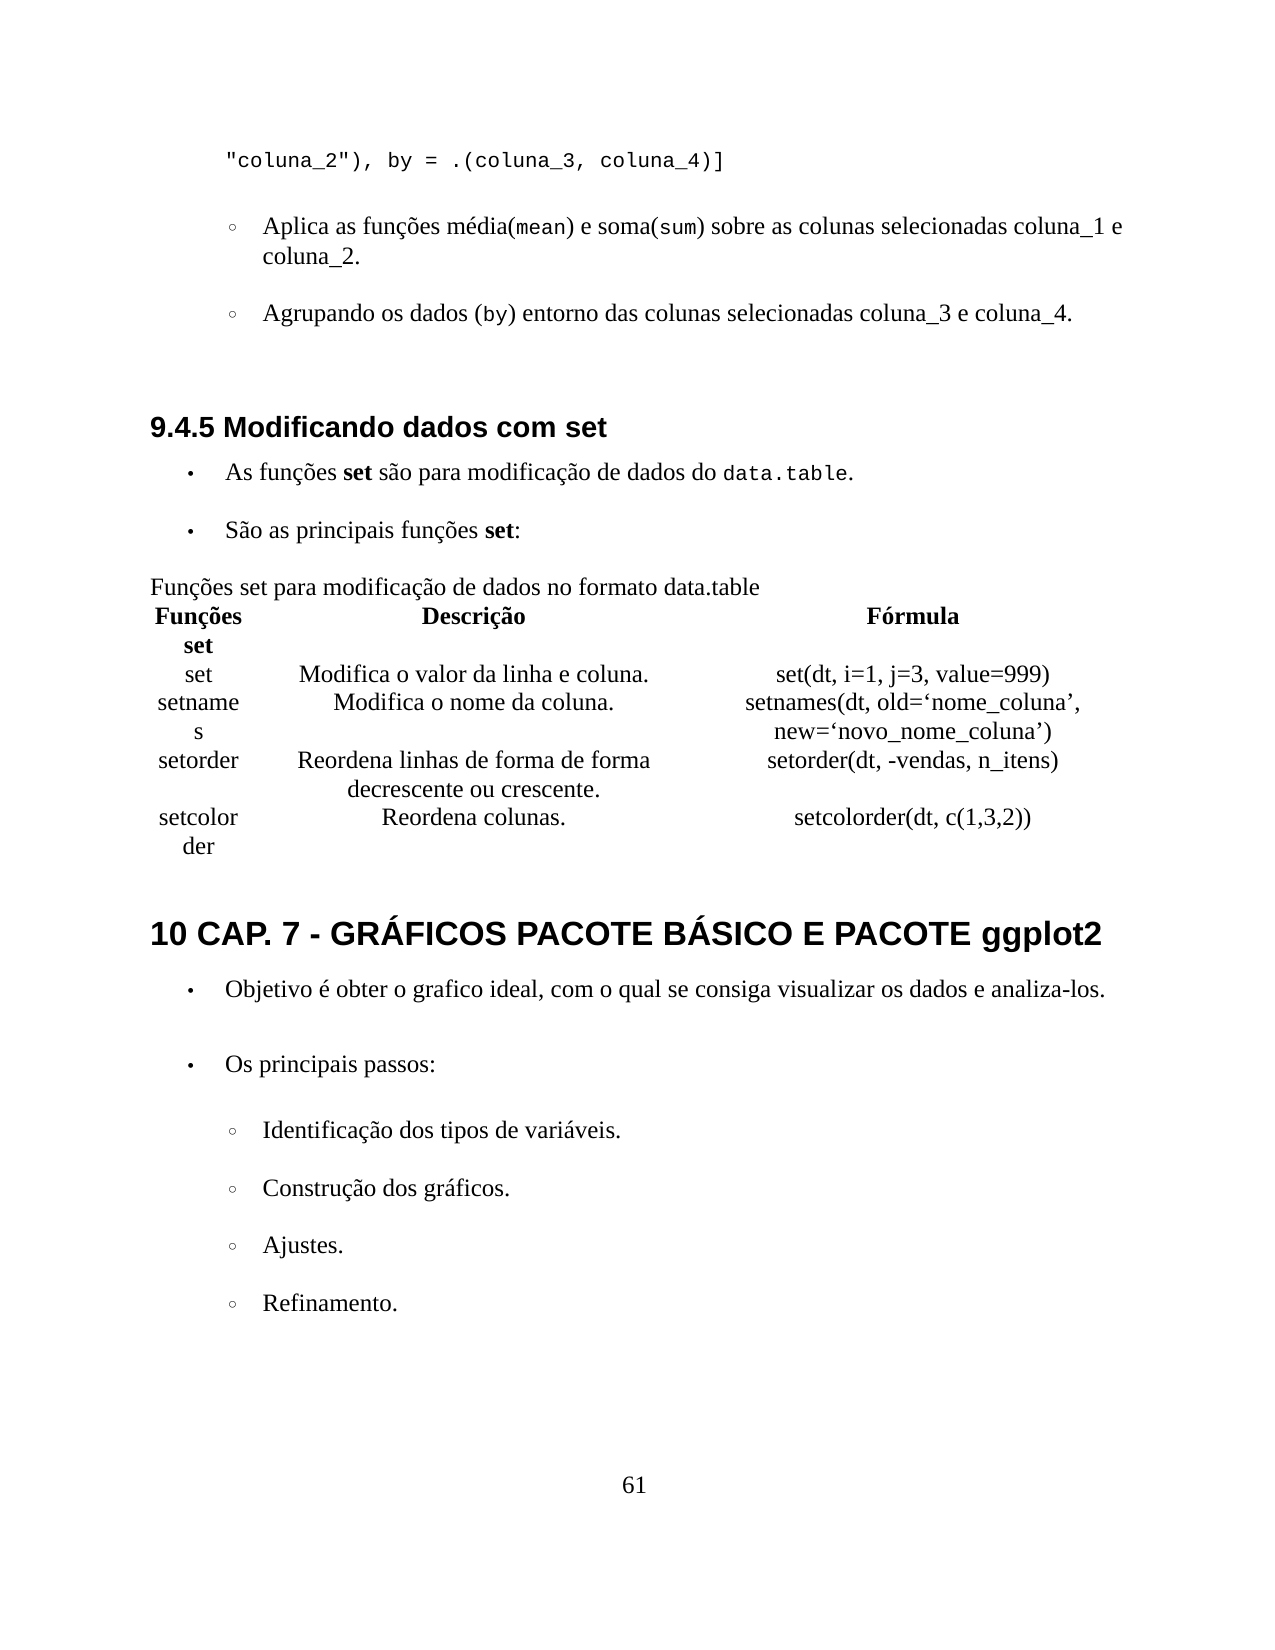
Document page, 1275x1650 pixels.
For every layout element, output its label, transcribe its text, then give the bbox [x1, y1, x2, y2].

table_cell setnames(dt, old=‘nome_coluna’, new=‘novo_nome_coluna’) [701, 688, 1125, 745]
table_cell Modifica o valor da linha e coluna. [247, 659, 701, 687]
table_header Descrição [247, 601, 701, 659]
table_cell setcolorder [150, 803, 247, 860]
subtitle 10 CAP. 7 - GRÁFICOS PACOTE BÁSICO E PACOTE ggplot2 [150, 914, 1125, 952]
subtitle 9.4.5 Modificando dados com set [150, 411, 1125, 444]
list Ajustes. [225, 1231, 1125, 1288]
table_cell setcolorder(dt, c(1,3,2)) [701, 803, 1125, 860]
list As funções set são para modificação de dados do data.table. [187, 457, 1125, 515]
table_cell setorder [150, 745, 247, 802]
list Refinamento. [225, 1288, 1125, 1346]
table_cell Reordena linhas de forma de forma decrescente ou crescente. [247, 745, 701, 802]
list Agrupando os dados (by) entorno das colunas selecionadas coluna_3 e coluna_4. [225, 298, 1125, 357]
list "coluna_2"), by = .(coluna_3, coluna_4)] [187, 150, 1125, 202]
list Aplica as funções média(mean) e soma(sum) sobre as colunas selecionadas coluna_1 e coluna_2. [225, 211, 1125, 298]
text Funções set para modificação de dados no formato data.table [150, 572, 1125, 601]
list Os principais passos: [187, 1049, 1125, 1107]
table_cell setorder(dt, -vendas, n_itens) [701, 745, 1125, 802]
list Identificação dos tipos de variáveis. [225, 1116, 1125, 1173]
table_cell Reordena colunas. [247, 803, 701, 860]
table_header Funções set [150, 601, 247, 659]
table_cell set(dt, i=1, j=3, value=999) [701, 659, 1125, 687]
table_cell Modifica o nome da coluna. [247, 688, 701, 745]
table_header Fórmula [701, 601, 1125, 659]
list São as principais funções set: [187, 515, 1125, 572]
list Construção dos gráficos. [225, 1173, 1125, 1231]
table_cell set [150, 659, 247, 687]
list Objetivo é obter o grafico ideal, com o qual se consiga visualizar os dados e analiza-los. [187, 974, 1125, 1031]
table_cell setnames [150, 688, 247, 745]
